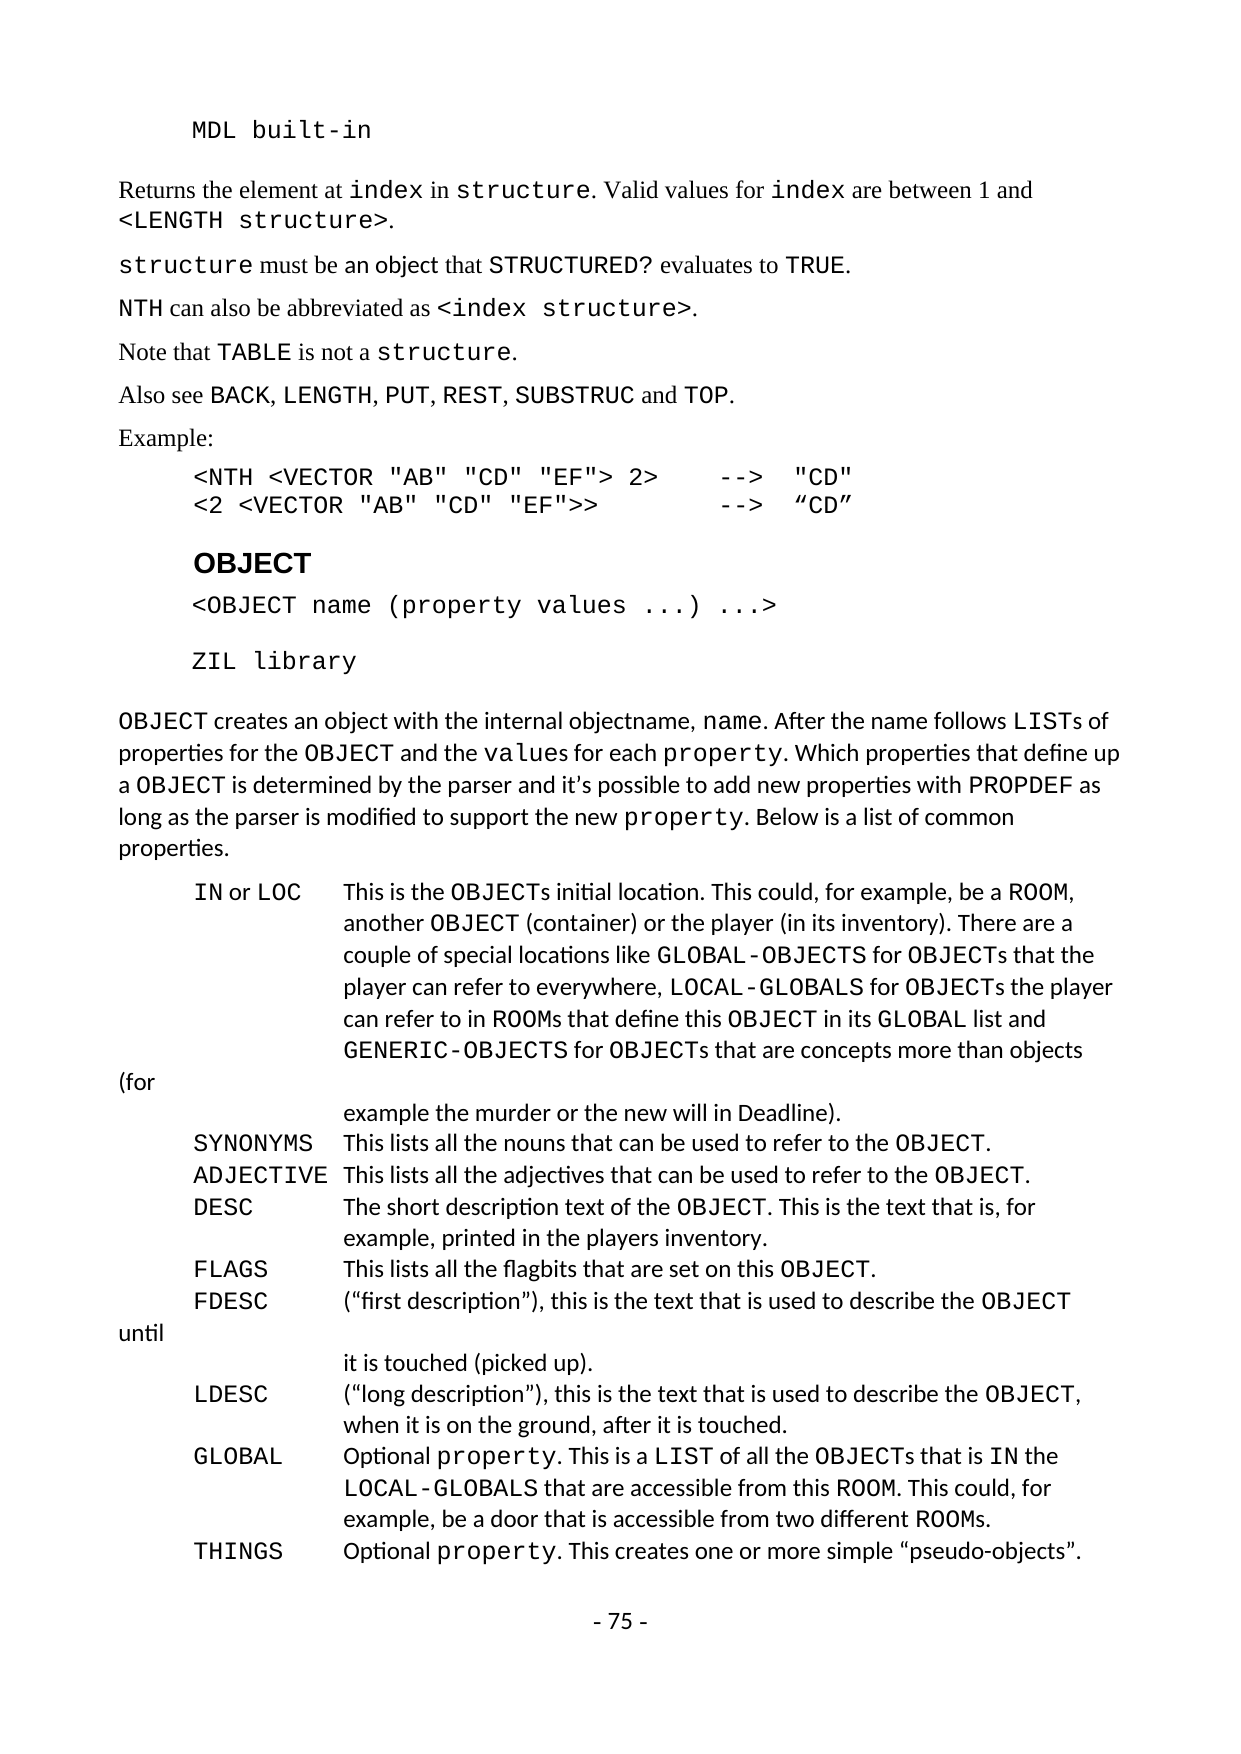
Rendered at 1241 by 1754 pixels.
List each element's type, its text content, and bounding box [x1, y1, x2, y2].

text NTH can also be abbreviated as <index structure>. [118, 293, 1122, 324]
text ZIL library [192, 649, 1122, 677]
text OBJECT creates an object with the internal objectname, name. After the name follows LISTs of properties for the OBJECT and the values for each property. Which properties that define up a OBJECT is determined by the parser and it’s possible to add new properties with PROPDEF as long as the parser is modified to support the new property. Below is a list of common properties. [118, 706, 1122, 863]
text <OBJECT name (property values ...) ...> [192, 592, 1122, 621]
text IN or LOC This is the OBJECTs initial location. This could, for example, be a ROOM, another OBJECT (container) or the player (in its inventory). There are a couple of special locations like GLOBAL-OBJECTS for OBJECTs that the player can refer to everywhere, LOCAL-GLOBALS for OBJECTs the player can refer to in ROOMs that define this OBJECT in its GLOBAL list and GENERIC-OBJECTS for OBJECTs that are concepts more than objects (for example the murder or the new will in Deadline). SYNONYMS This lists all the nouns that can be used to refer to the OBJECT. ADJECTIVE This lists all the adjectives that can be used to refer to the OBJECT. DESC The short description text of the OBJECT. This is the text that is, for example, printed in the players inventory. FLAGS This lists all the flagbits that are set on this OBJECT. FDESC (“first description”), this is the text that is used to describe the OBJECT until it is touched (picked up). LDESC (“long description”), this is the text that is used to describe the OBJECT, when it is on the ground, after it is touched. GLOBAL Optional property. This is a LIST of all the OBJECTs that is IN the LOCAL-GLOBALS that are accessible from this ROOM. This could, for example, be a door that is accessible from two different ROOMs. THINGS Optional property. This creates one or more simple “pseudo-objects”. [118, 876, 1122, 1567]
text Note that TABLE is not a structure. [118, 337, 1122, 367]
text MDL built-in [192, 118, 1122, 146]
text <NTH <VECTOR "AB" "CD" "EF"> 2> --> "CD" <2 <VECTOR "AB" "CD" "EF">> --> “CD” [118, 464, 1122, 521]
text structure must be an object that STRUCTURED? evaluates to TRUE. [118, 249, 1122, 281]
text Example: [118, 423, 1122, 452]
text Also see BACK, LENGTH, PUT, REST, SUBSTRUC and TOP. [118, 380, 1122, 411]
subtitle OBJECT [118, 546, 1122, 580]
text Returns the element at index in structure. Valid values for index are between 1 and <LENGTH structure>. [118, 175, 1122, 236]
